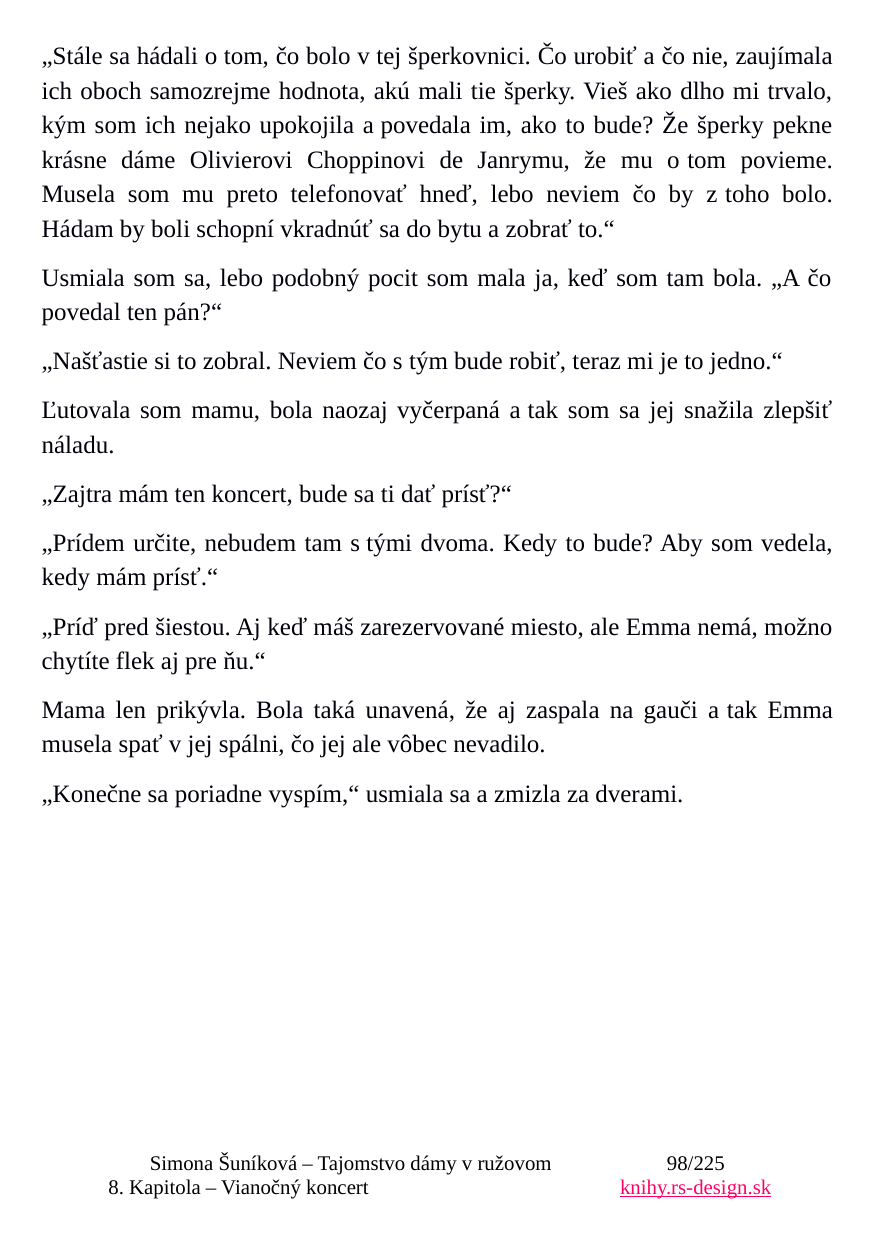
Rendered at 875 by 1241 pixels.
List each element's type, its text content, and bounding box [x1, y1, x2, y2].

text „Našťastie si to zobral. Neviem čo s tým bude robiť, teraz mi je to jedno.“ [41, 346, 833, 375]
text „Konečne sa poriadne vyspím,“ usmiala sa a zmizla za dverami. [41, 779, 833, 807]
text Mama len prikývla. Bola taká unavená, že aj zaspala na gauči a tak Emma musela spať v jej spálni, čo jej ale vôbec nevadilo. [41, 695, 833, 758]
text Ľutovala som mamu, bola naozaj vyčerpaná a tak som sa jej snažila zlepšiť náladu. [41, 395, 833, 459]
text „Príď pred šiestou. Aj keď máš zarezervované miesto, ale Emma nemá, možno chytíte flek aj pre ňu.“ [41, 612, 833, 675]
text Usmiala som sa, lebo podobný pocit som mala ja, keď som tam bola. „A čo povedal ten pán?“ [41, 263, 833, 326]
text „Zajtra mám ten koncert, bude sa ti dať prísť?“ [41, 479, 833, 508]
text „Stále sa hádali o tom, čo bolo v tej šperkovnici. Čo urobiť a čo nie, zaujímala ich oboch samozrejme hodnota, akú mali tie šperky. Vieš ako dlho mi trvalo, kým som ich nejako upokojila a povedala im, ako to bude? Že šperky pekne krásne dáme Olivierovi Choppinovi de Janrymu, že mu o tom povieme. Musela som mu preto telefonovať hneď, lebo neviem čo by z toho bolo. Hádam by boli schopní vkradnúť sa do bytu a zobrať to.“ [41, 41, 833, 242]
text „Prídem určite, nebudem tam s tými dvoma. Kedy to bude? Aby som vedela, kedy mám prísť.“ [41, 528, 833, 591]
